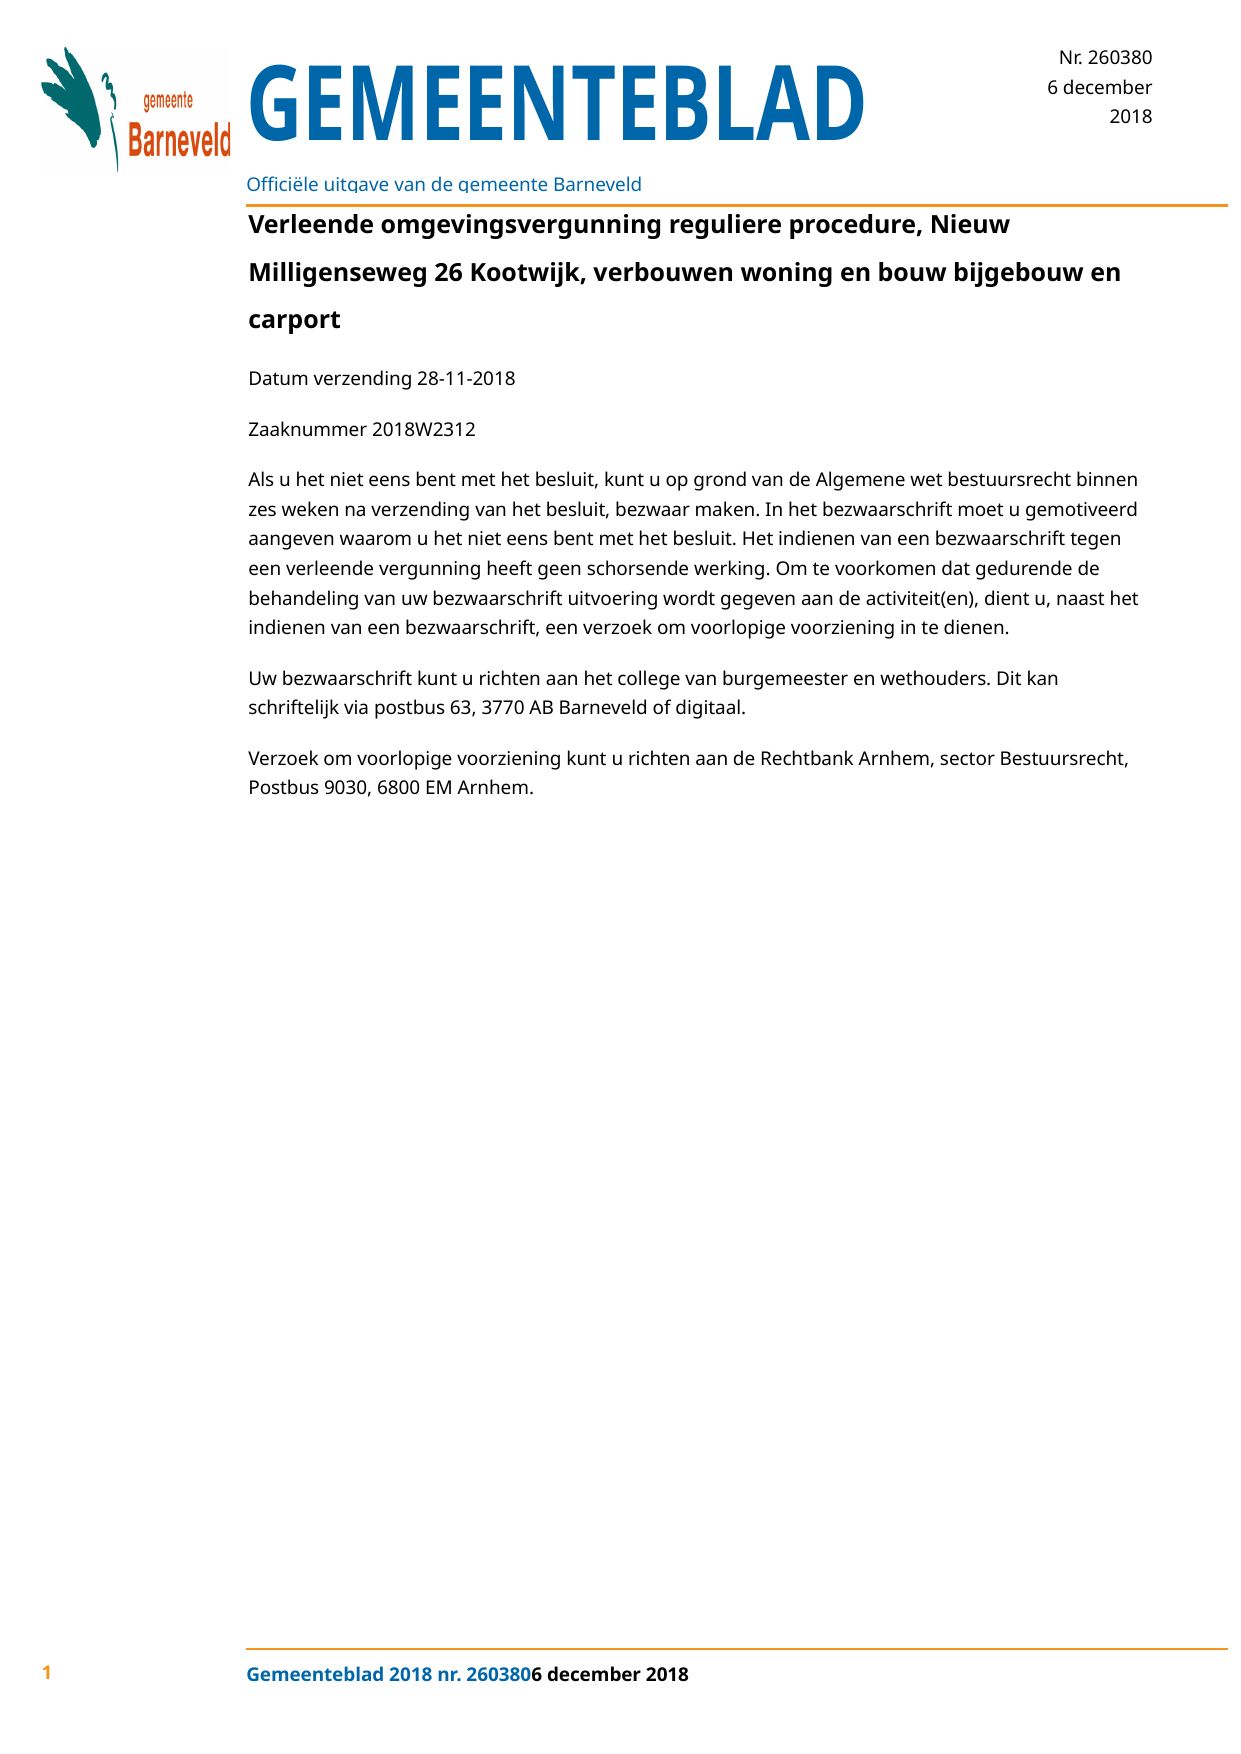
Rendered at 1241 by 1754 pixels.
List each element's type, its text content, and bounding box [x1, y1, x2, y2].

text Verleende omgevingsvergunning reguliere procedure, Nieuw Milligenseweg 26 Kootwijk, verbouwen woning en bouw bijgebouw en carport [248, 207, 1152, 336]
text Als u het niet eens bent met het besluit, kunt u op grond van de Algemene wet bestuursrecht binnen zes weken na verzending van het besluit, bezwaar maken. In het bezwaarschrift moet u gemotiveerd aangeven waarom u het niet eens bent met het besluit. Het indienen van een bezwaarschrift tegen een verleende vergunning heeft geen schorsende werking. Om te voorkomen dat gedurende de behandeling van uw bezwaarschrift uitvoering wordt gegeven aan de activiteit(en), dient u, naast het indienen van een bezwaarschrift, een verzoek om voorlopige voorziening in te dienen. [248, 466, 1152, 640]
picture [41, 47, 231, 172]
text Verzoek om voorlopige voorziening kunt u richten aan de Rechtbank Arnhem, sector Bestuursrecht, Postbus 9030, 6800 EM Arnhem. [248, 745, 1152, 800]
text Zaaknummer 2018W2312 [248, 416, 1152, 442]
text Datum verzending 28-11-2018 [248, 366, 1152, 391]
text Uw bezwaarschrift kunt u richten aan het college van burgemeester en wethouders. Dit kan schriftelijk via postbus 63, 3770 AB Barneveld of digitaal. [248, 665, 1152, 720]
